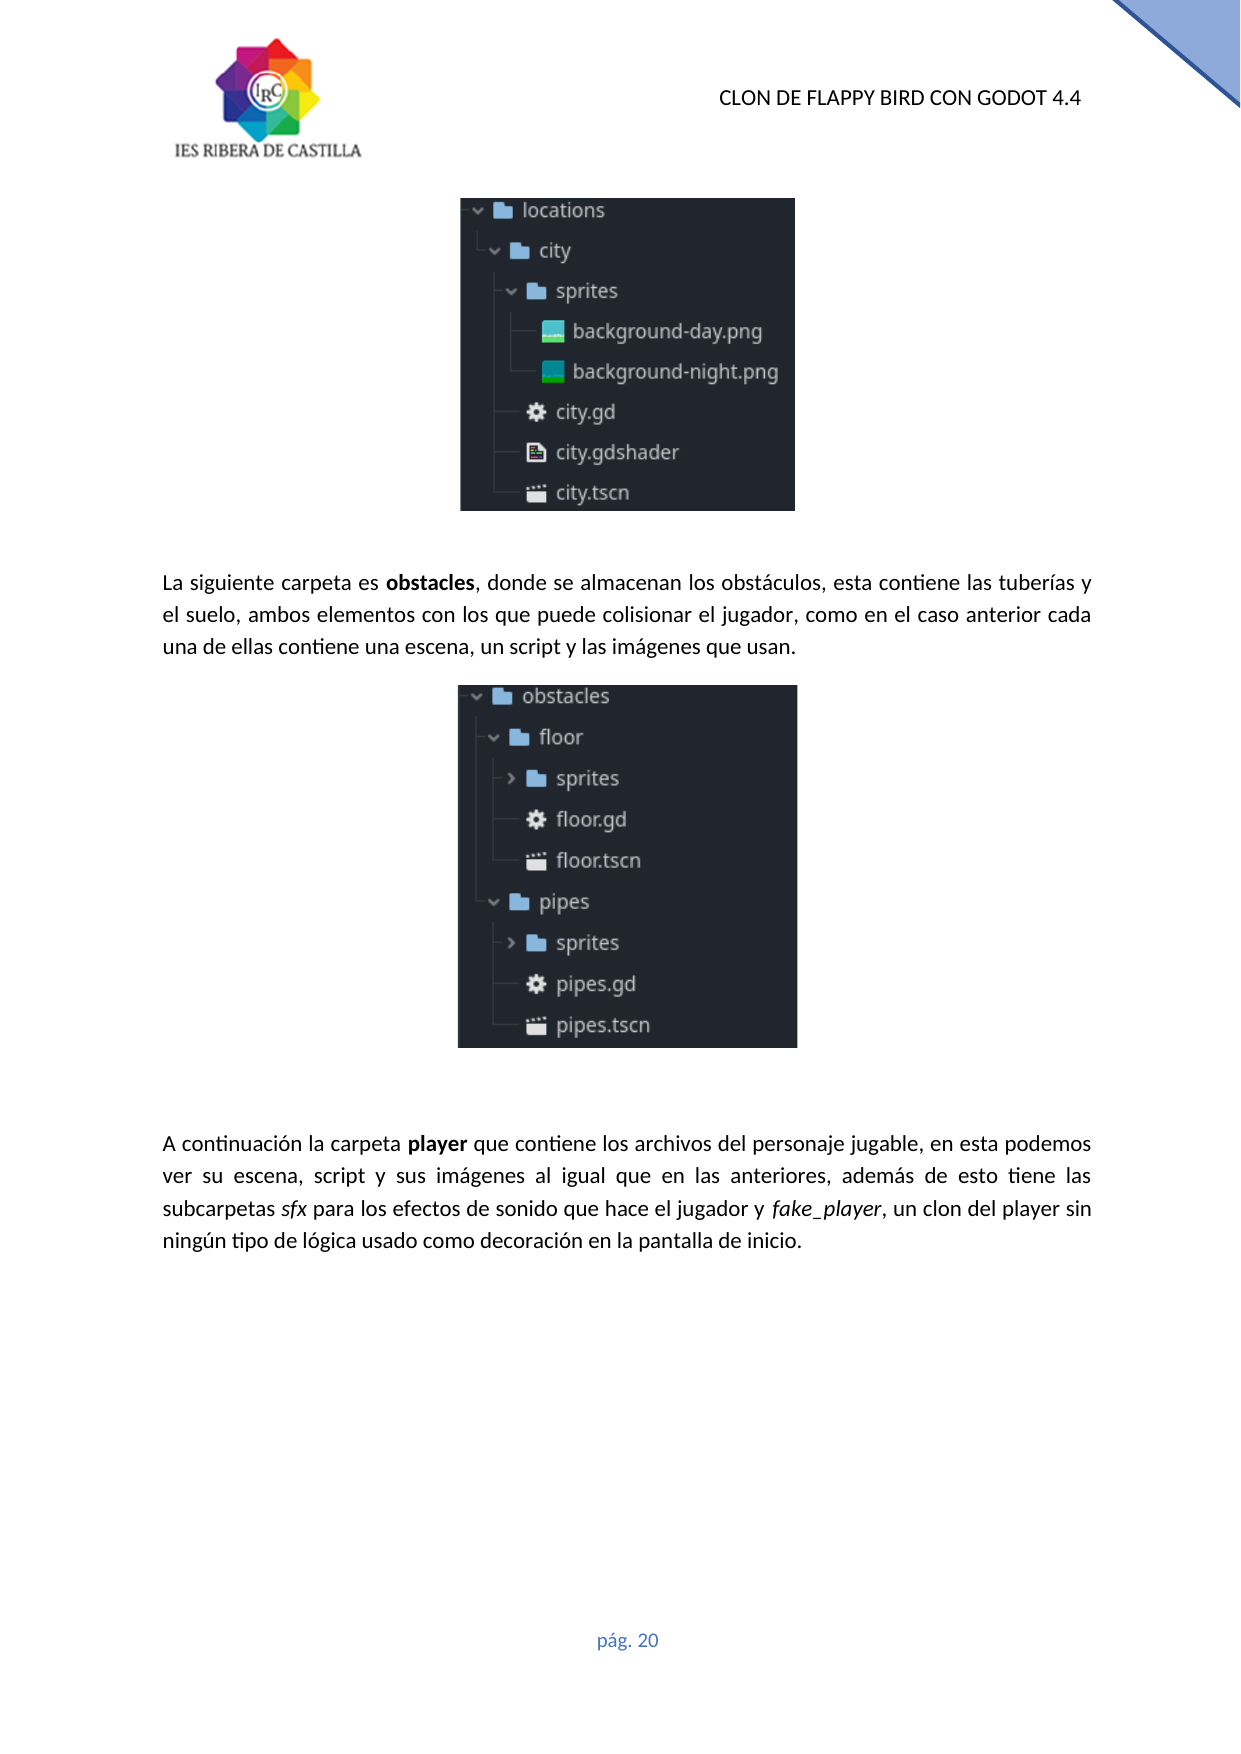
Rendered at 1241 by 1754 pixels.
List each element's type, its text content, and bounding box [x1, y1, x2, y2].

picture [173, 29, 366, 164]
picture [460, 198, 795, 511]
text La siguiente carpeta es obstacles, donde se almacenan los obstáculos, esta contiene las tuberías y el suelo, ambos elementos con los que puede colisionar el jugador, como en el caso anterior cada una de ellas contiene una escena, un script y las imágenes que usan. [162, 568, 1093, 660]
text A continuación la carpeta player que contiene los archivos del personaje jugable, en esta podemos ver su escena, script y sus imágenes al igual que en las anteriores, además de esto tiene las subcarpetas sfx para los efectos de sonido que hace el jugador y fake_player, un clon del player sin ningún tipo de lógica usado como decoración en la pantalla de inicio. [162, 1129, 1093, 1254]
picture [457, 685, 798, 1048]
